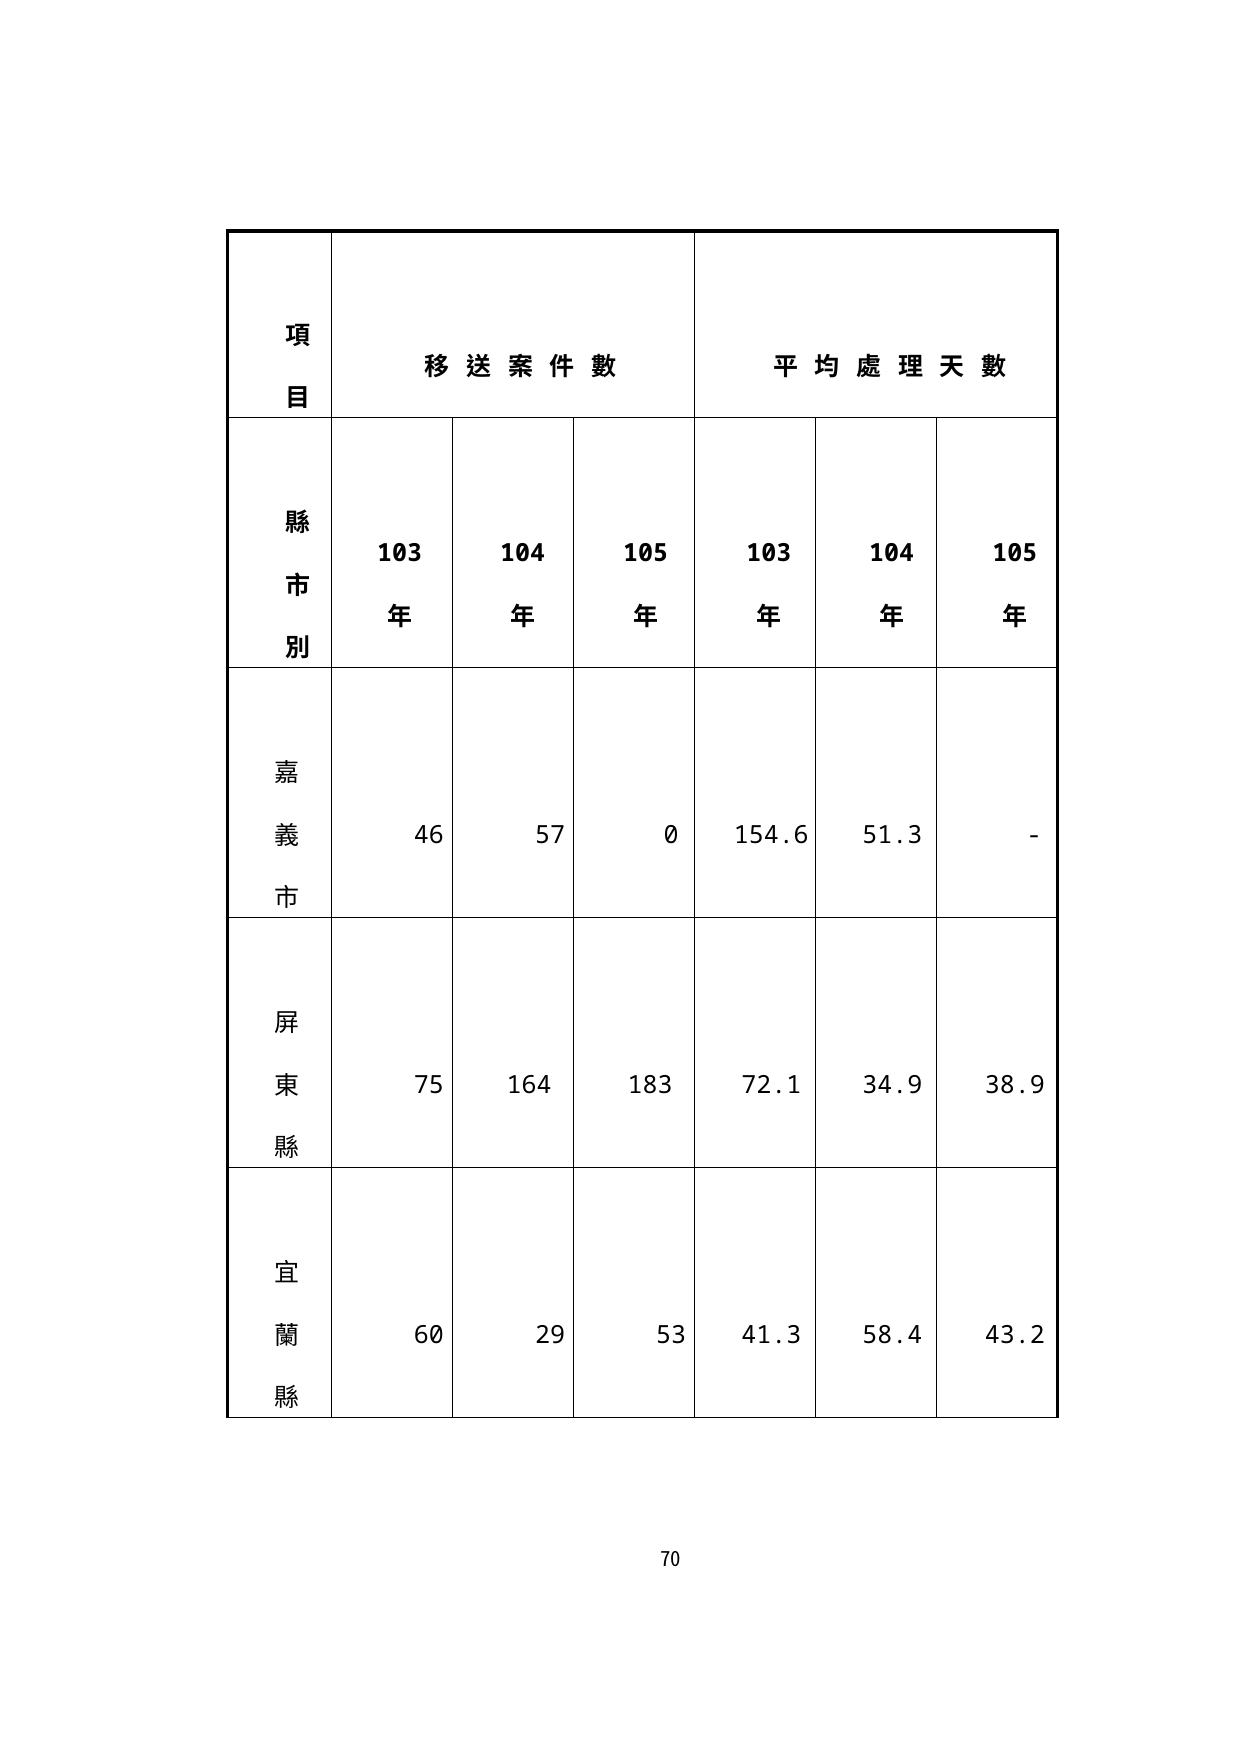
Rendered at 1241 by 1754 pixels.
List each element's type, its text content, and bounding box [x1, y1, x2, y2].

table_cell 105年 [574, 418, 694, 667]
table_header 項目 [229, 233, 331, 417]
table_cell 41.3 [695, 1168, 815, 1417]
table_cell 105年 [937, 418, 1056, 667]
table_cell 縣市別 [229, 418, 331, 667]
table_cell 164 [453, 918, 573, 1167]
table_cell 0 [574, 668, 694, 917]
table_cell 46 [332, 668, 452, 917]
table_cell 58.4 [816, 1168, 936, 1417]
table_cell 60 [332, 1168, 452, 1417]
table_cell 57 [453, 668, 573, 917]
table_cell 183 [574, 918, 694, 1167]
table_cell 43.2 [937, 1168, 1056, 1417]
table_cell 103年 [332, 418, 452, 667]
table_cell 154.6 [695, 668, 815, 917]
table_cell 104年 [816, 418, 936, 667]
table_cell 宜蘭縣 [229, 1168, 331, 1417]
table_cell - [937, 668, 1056, 917]
table_cell 104年 [453, 418, 573, 667]
table_cell 51.3 [816, 668, 936, 917]
table_cell 34.9 [816, 918, 936, 1167]
table_cell 103年 [695, 418, 815, 667]
table_cell 72.1 [695, 918, 815, 1167]
table_cell 75 [332, 918, 452, 1167]
table_cell 屏東縣 [229, 918, 331, 1167]
table_cell 嘉義市 [229, 668, 331, 917]
table_header 平均處理天數 [695, 233, 1056, 417]
table_cell 38.9 [937, 918, 1056, 1167]
table_header 移送案件數 [332, 233, 694, 417]
table_cell 53 [574, 1168, 694, 1417]
table_cell 29 [453, 1168, 573, 1417]
